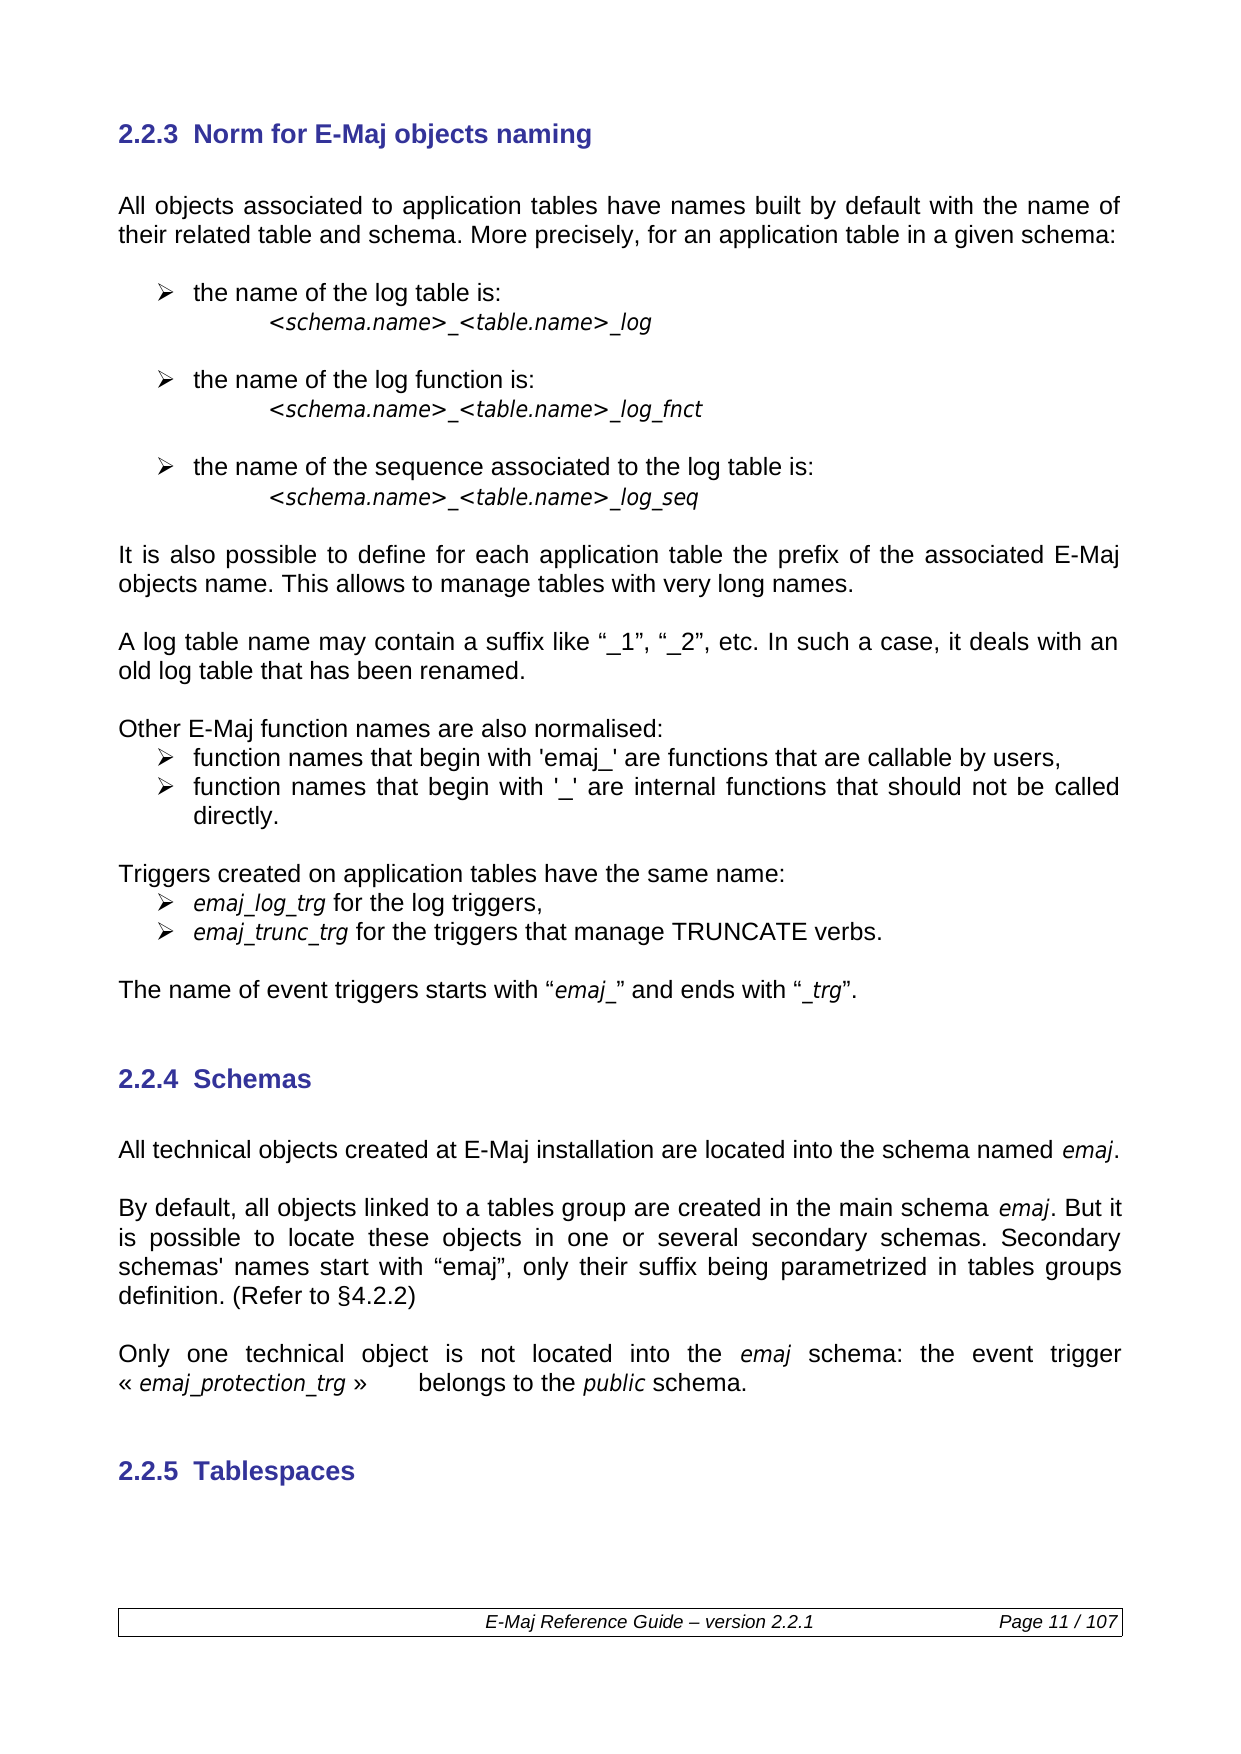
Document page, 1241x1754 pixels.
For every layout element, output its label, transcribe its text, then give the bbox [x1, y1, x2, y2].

text All objects associated to application tables have names built by default with the name of their related table and schema. More precisely, for an application table in a given schema: [118, 191, 1122, 249]
subtitle Schemas [118, 1063, 1122, 1094]
text A log table name may contain a suffix like “_1”, “_2”, etc. In such a case, it deals with an old log table that has been renamed. [118, 627, 1122, 685]
subtitle Tablespaces [118, 1455, 1122, 1486]
list emaj_log_trg for the log triggers, [156, 888, 1122, 917]
list the name of the log table is: <schema.name>_<table.name>_log [156, 278, 1122, 336]
list the name of the log function is: <schema.name>_<table.name>_log_fnct [156, 365, 1122, 423]
list function names that begin with 'emaj_' are functions that are callable by users, [156, 743, 1122, 772]
list emaj_trunc_trg for the triggers that manage TRUNCATE verbs. [156, 917, 1122, 946]
list the name of the sequence associated to the log table is: <schema.name>_<table.name>_log_seq [156, 452, 1122, 510]
text All technical objects created at E-Maj installation are located into the schema named emaj. [118, 1135, 1122, 1164]
text The name of event triggers starts with “emaj_” and ends with “_trg”. [118, 975, 1122, 1004]
text It is also possible to define for each application table the prefix of the associated E-Maj objects name. This allows to manage tables with very long names. [118, 510, 1122, 598]
text Triggers created on application tables have the same name: [118, 859, 1122, 888]
text Only one technical object is not located into the emaj schema: the event trigger « emaj_protection_trg » belongs to the public schema. [118, 1339, 1122, 1397]
list function names that begin with '_' are internal functions that should not be called directly. [156, 772, 1122, 830]
text By default, all objects linked to a tables group are created in the main schema emaj. But it is possible to locate these objects in one or several secondary schemas. Secondary schemas' names start with “emaj”, only their suffix being parametrized in tables groups definition. (Refer to §4.2.2) [118, 1193, 1122, 1309]
text Other E-Maj function names are also normalised: [118, 714, 1122, 743]
subtitle Norm for E-Maj objects naming [118, 118, 1122, 149]
